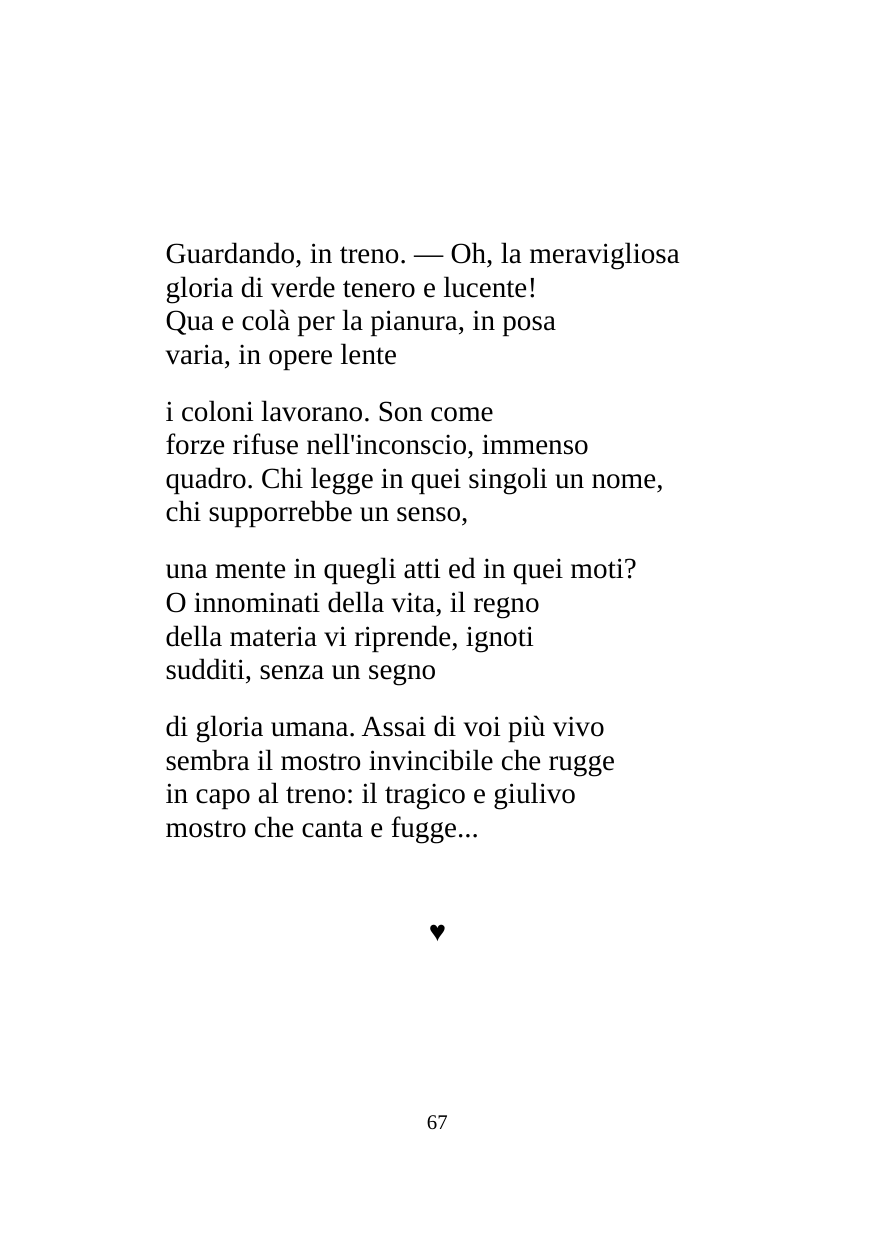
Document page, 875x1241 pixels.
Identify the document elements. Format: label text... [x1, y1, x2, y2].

text i coloni lavorano. Son come forze rifuse nell'inconscio, immenso quadro. Chi legge in quei singoli un nome, chi supporrebbe un senso, [165, 394, 768, 528]
text Guardando, in treno. — Oh, la meravigliosa gloria di verde tenero e lucente! Qua e colà per la pianura, in posa varia, in opere lente [165, 236, 768, 370]
text una mente in quegli atti ed in quei moti? O innominati della vita, il regno della materia vi riprende, ignoti sudditi, senza un segno [165, 552, 768, 686]
text di gloria umana. Assai di voi più vivo sembra il mostro invincibile che rugge in capo al treno: il tragico e giulivo mostro che canta e fugge... [165, 709, 768, 843]
text ♥ [106, 914, 768, 948]
